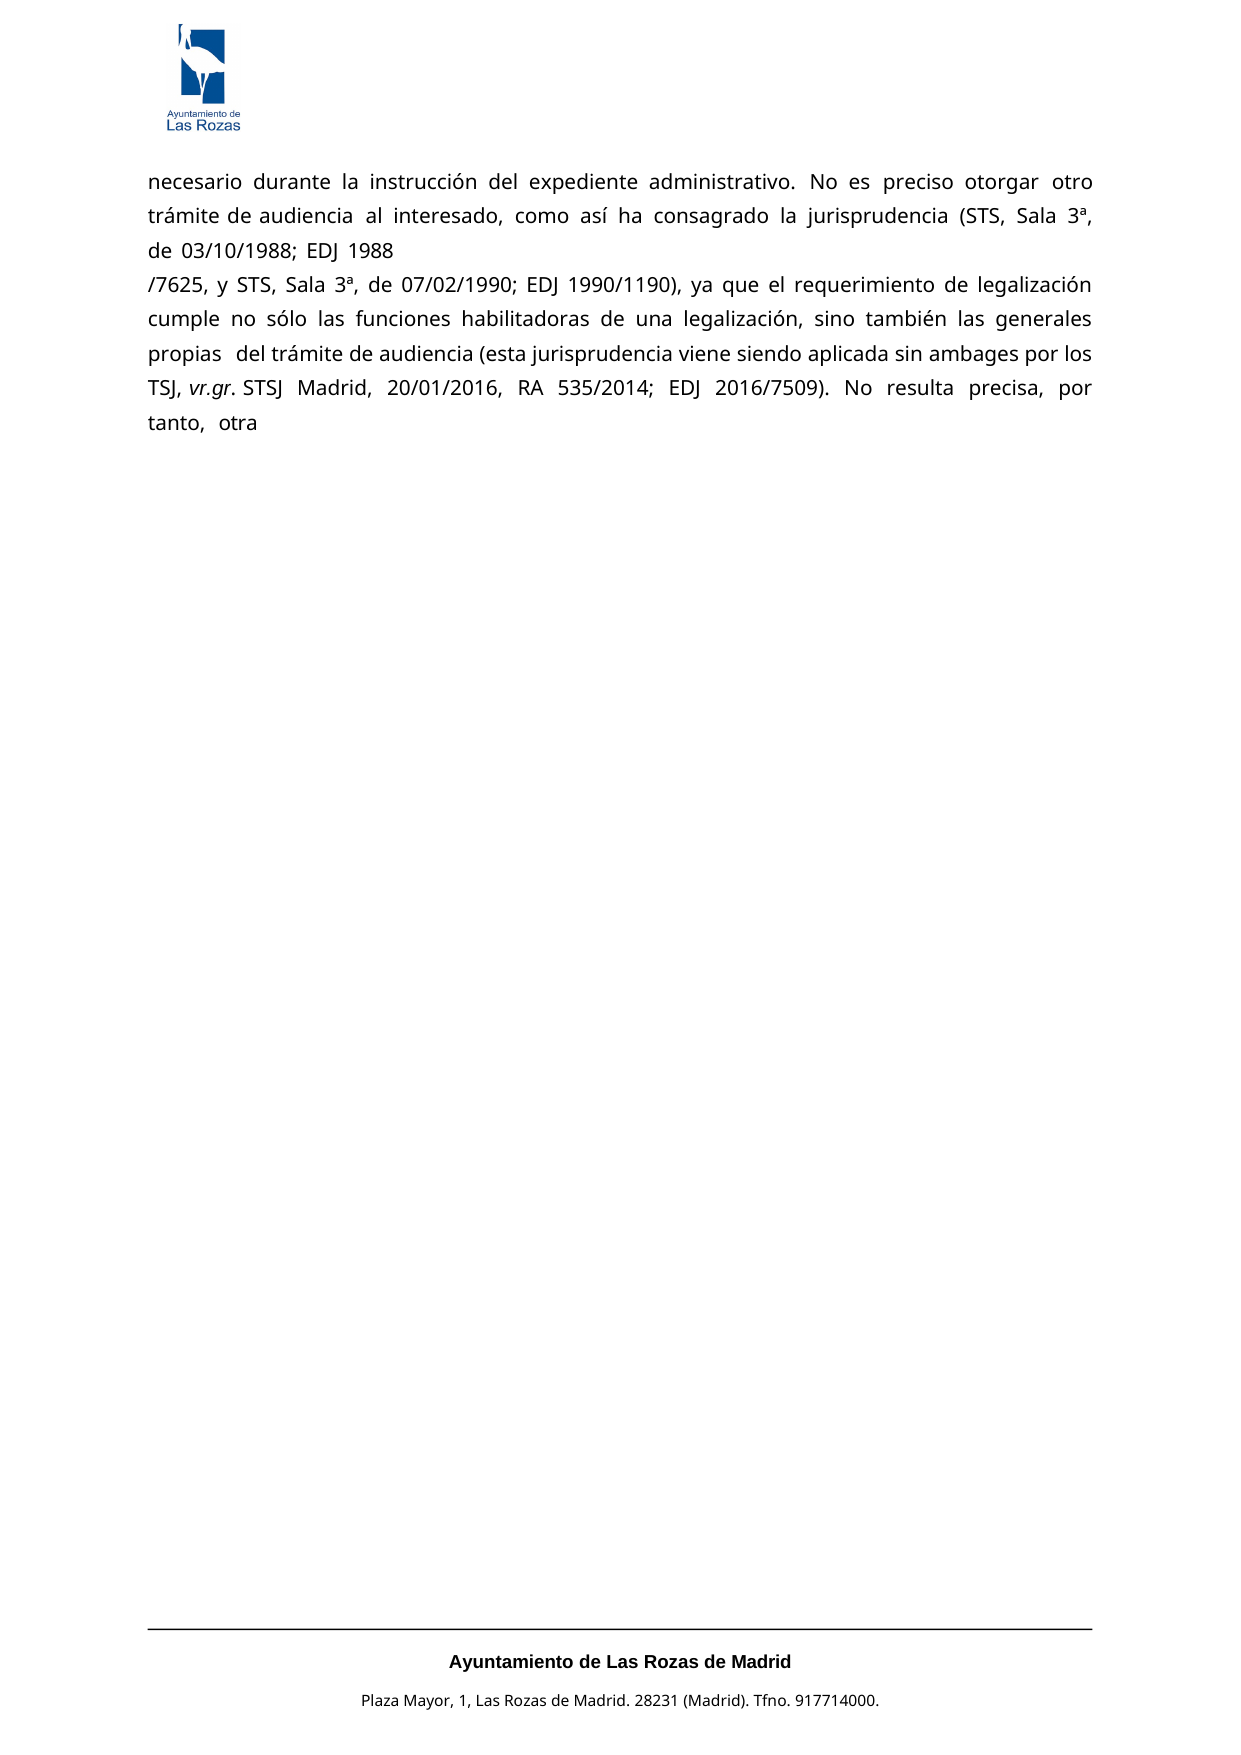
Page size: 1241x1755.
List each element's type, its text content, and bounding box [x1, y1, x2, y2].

text /7625, y STS, Sala 3ª, de 07/02/1990; EDJ 1990/1190), ya que el requerimiento de legalización cumple no sólo las funciones habilitadoras de una legalización, sino también las generales propias del trámite de audiencia (esta jurisprudencia viene siendo aplicada sin ambages por los TSJ, vr.gr. STSJ Madrid, 20/01/2016, RA 535/2014; EDJ 2016/7509). No resulta precisa, por tanto, otra [148, 270, 1093, 436]
text necesario durante la instrucción del expediente administrativo. No es preciso otorgar otro trámite de audiencia al interesado, como así ha consagrado la jurisprudencia (STS, Sala 3ª, de 03/10/1988; EDJ 1988 [148, 167, 1093, 264]
